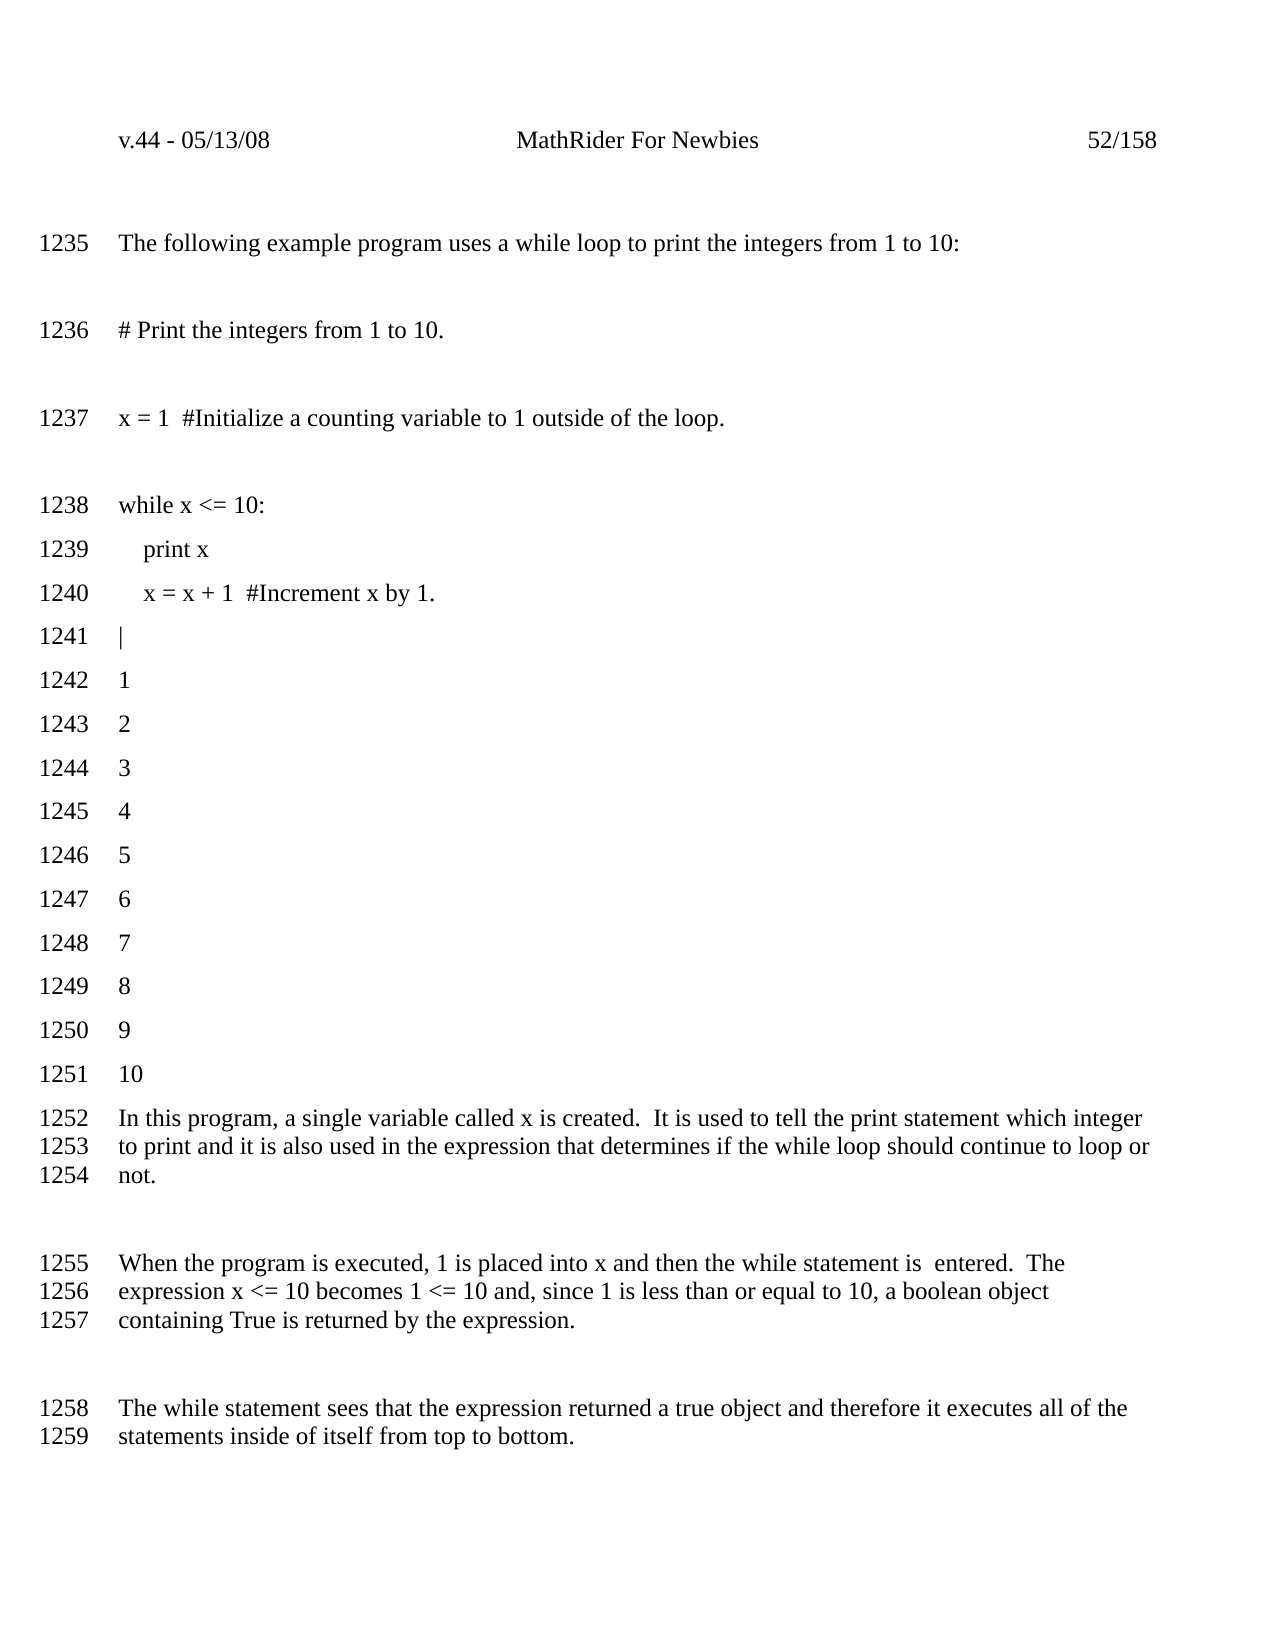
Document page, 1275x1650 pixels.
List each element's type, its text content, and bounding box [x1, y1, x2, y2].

text x = x + 1 #Increment x by 1. [118, 578, 1157, 606]
text 7 [118, 928, 1157, 956]
text 10 [118, 1059, 1157, 1088]
text # Print the integers from 1 to 10. [118, 315, 1157, 344]
text 8 [118, 971, 1157, 1000]
text The following example program uses a while loop to print the integers from 1 to 10: [118, 228, 1157, 256]
text 1 [118, 665, 1157, 694]
text 6 [118, 884, 1157, 913]
text 9 [118, 1015, 1157, 1044]
text 2 [118, 709, 1157, 738]
text When the program is executed, 1 is placed into x and then the while statement is entered. The expression x <= 10 becomes 1 <= 10 and, since 1 is less than or equal to 10, a boolean object containing True is returned by the expression. [118, 1248, 1157, 1334]
text In this program, a single variable called x is created. It is used to tell the print statement which integer to print and it is also used in the expression that determines if the while loop should continue to loop or not. [118, 1103, 1157, 1189]
text print x [118, 534, 1157, 563]
text 4 [118, 796, 1157, 825]
text 5 [118, 840, 1157, 869]
text 3 [118, 753, 1157, 781]
text The while statement sees that the expression returned a true object and therefore it executes all of the statements inside of itself from top to bottom. [118, 1393, 1157, 1450]
text | [118, 621, 1157, 650]
text x = 1 #Initialize a counting variable to 1 outside of the loop. [118, 403, 1157, 431]
text while x <= 10: [118, 490, 1157, 519]
